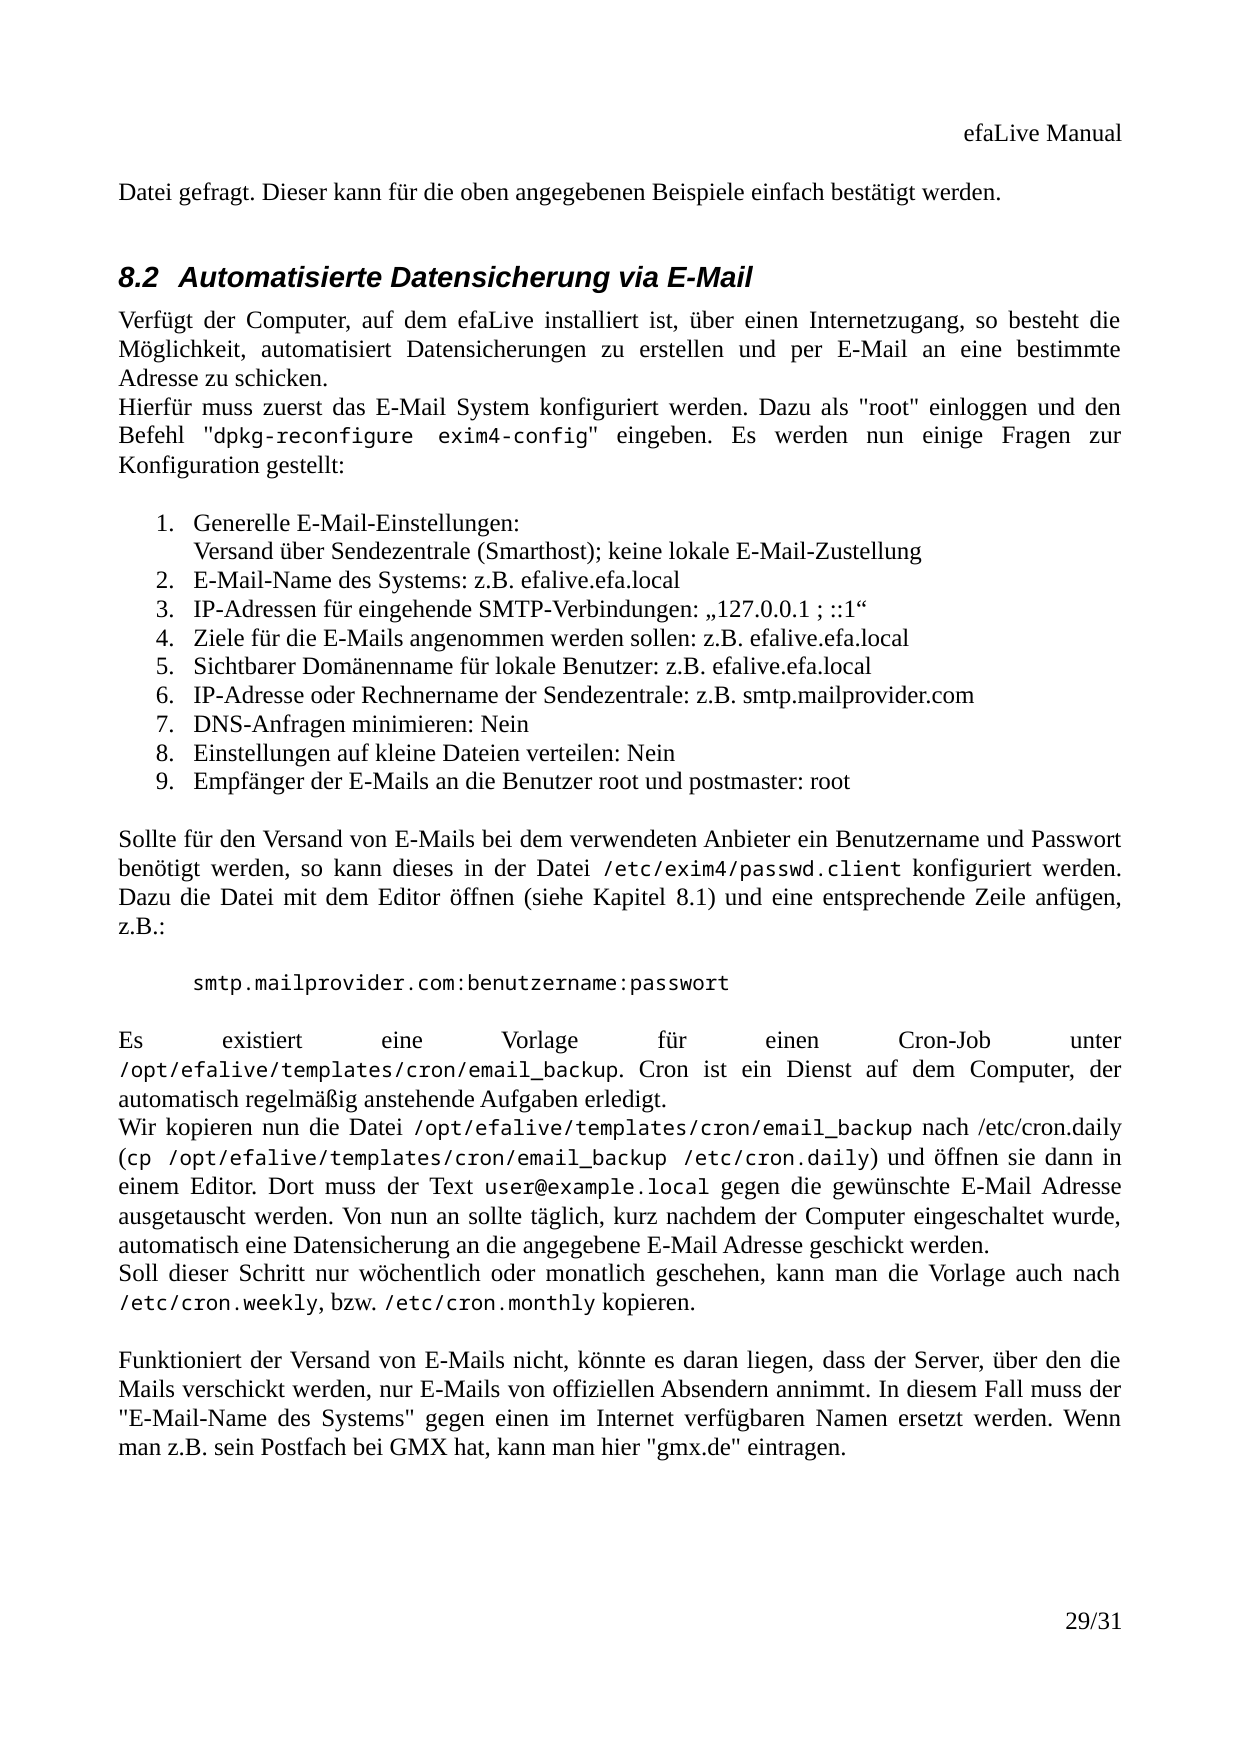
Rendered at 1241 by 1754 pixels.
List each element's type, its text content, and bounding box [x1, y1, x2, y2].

list IP-Adressen für eingehende SMTP-Verbindungen: „127.0.0.1 ; ::1“ [156, 594, 1122, 623]
list Empfänger der E-Mails an die Benutzer root und postmaster: root [156, 766, 1122, 795]
list DNS-Anfragen minimieren: Nein [156, 709, 1122, 738]
list Ziele für die E-Mails angenommen werden sollen: z.B. efalive.efa.local [156, 623, 1122, 651]
text Sollte für den Versand von E-Mails bei dem verwendeten Anbieter ein Benutzername und Passwort benötigt werden, so kann dieses in der Datei /etc/exim4/passwd.client konfiguriert werden. Dazu die Datei mit dem Editor öffnen (siehe Kapitel 8.1) und eine entsprechende Zeile anfügen, z.B.: [118, 824, 1122, 939]
text Hierfür muss zuerst das E-Mail System konfiguriert werden. Dazu als "root" einloggen und den Befehl "dpkg-reconfigure exim4-config" eingeben. Es werden nun einige Fragen zur Konfiguration gestellt: [118, 392, 1122, 479]
list IP-Adresse oder Rechnername der Sendezentrale: z.B. smtp.mailprovider.com [156, 680, 1122, 709]
text Datei gefragt. Dieser kann für die oben angegebenen Beispiele einfach bestätigt werden. [118, 177, 1122, 206]
text Es existiert eine Vorlage für einen Cron-Job unter /opt/efalive/templates/cron/email_backup. Cron ist ein Dienst auf dem Computer, der automatisch regelmäßig anstehende Aufgaben erledigt. [118, 1026, 1122, 1112]
text Soll dieser Schritt nur wöchentlich oder monatlich geschehen, kann man die Vorlage auch nach /etc/cron.weekly, bzw. /etc/cron.monthly kopieren. [118, 1258, 1122, 1317]
list Sichtbarer Domänenname für lokale Benutzer: z.B. efalive.efa.local [156, 651, 1122, 680]
list Einstellungen auf kleine Dateien verteilen: Nein [156, 738, 1122, 766]
text Verfügt der Computer, auf dem efaLive installiert ist, über einen Internetzugang, so besteht die Möglichkeit, automatisiert Datensicherungen zu erstellen und per E-Mail an eine bestimmte Adresse zu schicken. [118, 306, 1122, 392]
subtitle Automatisierte Datensicherung via E-Mail [118, 259, 1122, 293]
text Funktioniert der Versand von E-Mails nicht, könnte es daran liegen, dass der Server, über den die Mails verschickt werden, nur E-Mails von offiziellen Absendern annimmt. In diesem Fall muss der "E-Mail-Name des Systems" gegen einen im Internet verfügbaren Namen ersetzt werden. Wenn man z.B. sein Postfach bei GMX hat, kann man hier "gmx.de" eintragen. [118, 1345, 1122, 1460]
text smtp.mailprovider.com:benutzername:passwort [118, 968, 1122, 997]
list E-Mail-Name des Systems: z.B. efalive.efa.local [156, 565, 1122, 594]
list Generelle E-Mail-Einstellungen: Versand über Sendezentrale (Smarthost); keine lokale E-Mail-Zustellung [156, 508, 1122, 565]
text Wir kopieren nun die Datei /opt/efalive/templates/cron/email_backup nach /etc/cron.daily (cp /opt/efalive/templates/cron/email_backup /etc/cron.daily) und öffnen sie dann in einem Editor. Dort muss der Text user@example.local gegen die gewünschte E-Mail Adresse ausgetauscht werden. Von nun an sollte täglich, kurz nachdem der Computer eingeschaltet wurde, automatisch eine Datensicherung an die angegebene E-Mail Adresse geschickt werden. [118, 1112, 1122, 1258]
